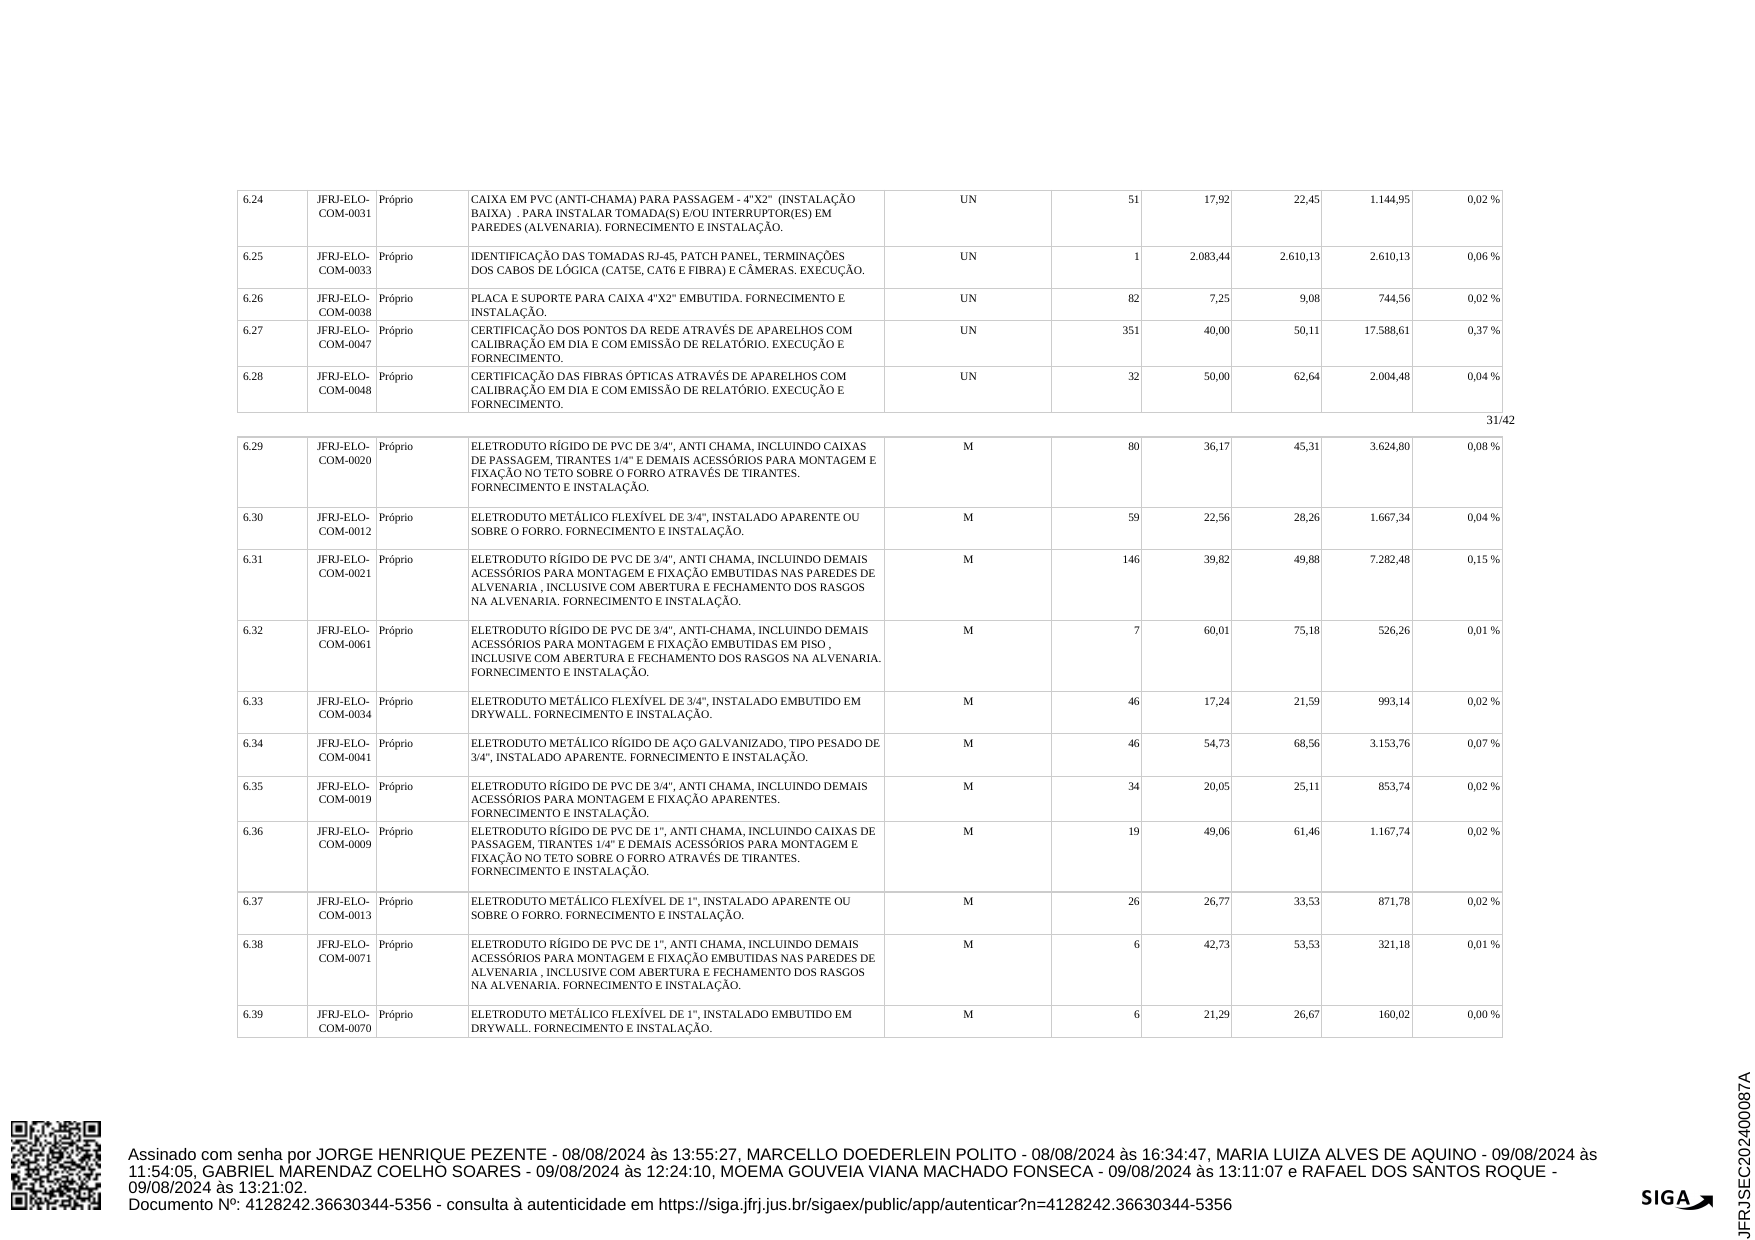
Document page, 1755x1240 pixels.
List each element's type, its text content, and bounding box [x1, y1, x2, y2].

table_cell ELETRODUTO METÁLICO FLEXÍVEL DE 3/4", INSTALADO EMBUTIDO EM DRYWALL. FORNECIMENTO E INSTALAÇÃO. [469, 692, 884, 733]
table_cell UN [885, 247, 1051, 288]
table_cell ELETRODUTO METÁLICO FLEXÍVEL DE 3/4", INSTALADO APARENTE OU SOBRE O FORRO. FORNECIMENTO E INSTALAÇÃO. [469, 508, 884, 549]
table_cell 50,11 [1232, 321, 1321, 366]
table_cell M [885, 734, 1051, 776]
table_cell 2.083,44 [1142, 247, 1231, 288]
table_cell JFRJ-ELO- COM-0013 [308, 893, 376, 934]
table_cell 26,67 [1232, 1006, 1321, 1037]
table_cell 7.282,48 [1322, 550, 1412, 620]
table_cell Próprio [377, 777, 468, 821]
table_cell JFRJ-ELO- COM-0033 [308, 247, 376, 288]
table_cell JFRJ-ELO- COM-0009 [308, 822, 376, 891]
table_header 6.29 [238, 438, 307, 507]
table_cell ELETRODUTO RÍGIDO DE PVC DE 1", ANTI CHAMA, INCLUINDO DEMAIS ACESSÓRIOS PARA MONTAGEM E FIXAÇÃO EMBUTIDAS NAS PAREDES DE ALVENARIA , INCLUSIVE COM ABERTURA E FECHAMENTO DOS RASGOS NA ALVENARIA. FORNECIMENTO E INSTALAÇÃO. [469, 935, 884, 1004]
table_cell 33,53 [1232, 893, 1321, 934]
table_cell 160,02 [1322, 1006, 1412, 1037]
table_cell 0,02 % [1413, 692, 1502, 733]
table_cell 34 [1052, 777, 1141, 821]
table_cell 42,73 [1142, 935, 1231, 1004]
table_cell 82 [1052, 289, 1141, 320]
table_cell 146 [1052, 550, 1141, 620]
table_cell Próprio [377, 550, 468, 620]
table_cell UN [885, 367, 1051, 412]
table_cell 7,25 [1142, 289, 1231, 320]
table_cell Próprio [377, 1006, 468, 1037]
table_cell Próprio [377, 367, 468, 412]
table_cell 0,02 % [1413, 822, 1502, 891]
table_cell 1.144,95 [1322, 191, 1412, 246]
table_header M [885, 438, 1051, 507]
table_cell 0,02 % [1413, 191, 1502, 246]
table_cell JFRJ-ELO- COM-0047 [308, 321, 376, 366]
table_cell 46 [1052, 734, 1141, 776]
table_cell 0,02 % [1413, 289, 1502, 320]
table_cell JFRJ-ELO- COM-0019 [308, 777, 376, 821]
table_cell 19 [1052, 822, 1141, 891]
table_header 36,17 [1142, 438, 1231, 507]
table_cell 526,26 [1322, 621, 1412, 691]
table_cell Próprio [377, 191, 468, 246]
table_cell 3.153,76 [1322, 734, 1412, 776]
table_cell 7 [1052, 621, 1141, 691]
table_cell 1.167,74 [1322, 822, 1412, 891]
table_cell 6.34 [238, 734, 307, 776]
table_cell 6.39 [238, 1006, 307, 1037]
table_cell 6.35 [238, 777, 307, 821]
table_cell M [885, 893, 1051, 934]
table_cell 6.37 [238, 893, 307, 934]
table_cell ELETRODUTO RÍGIDO DE PVC DE 3/4", ANTI-CHAMA, INCLUINDO DEMAIS ACESSÓRIOS PARA MONTAGEM E FIXAÇÃO EMBUTIDAS EM PISO , INCLUSIVE COM ABERTURA E FECHAMENTO DOS RASGOS NA ALVENARIA. FORNECIMENTO E INSTALAÇÃO. [469, 621, 884, 691]
table_cell Próprio [377, 893, 468, 934]
table_cell 49,06 [1142, 822, 1231, 891]
table_cell JFRJ-ELO- COM-0038 [308, 289, 376, 320]
table_cell CAIXA EM PVC (ANTI-CHAMA) PARA PASSAGEM - 4"X2" (INSTALAÇÃO BAIXA) . PARA INSTALAR TOMADA(S) E/OU INTERRUPTOR(ES) EM PAREDES (ALVENARIA). FORNECIMENTO E INSTALAÇÃO. [469, 191, 884, 246]
table_cell UN [885, 191, 1051, 246]
table_cell 1.667,34 [1322, 508, 1412, 549]
table_cell Próprio [377, 247, 468, 288]
table_cell 0,04 % [1413, 367, 1502, 412]
table_cell 46 [1052, 692, 1141, 733]
table_cell 61,46 [1232, 822, 1321, 891]
table_cell 0,15 % [1413, 550, 1502, 620]
table_cell 6.38 [238, 935, 307, 1004]
table_cell 2.004,48 [1322, 367, 1412, 412]
table_cell 1 [1052, 247, 1141, 288]
table_cell 20,05 [1142, 777, 1231, 821]
table_cell JFRJ-ELO- COM-0041 [308, 734, 376, 776]
table_cell 68,56 [1232, 734, 1321, 776]
table_cell 53,53 [1232, 935, 1321, 1004]
table_cell M [885, 550, 1051, 620]
table_cell 22,56 [1142, 508, 1231, 549]
table_cell ELETRODUTO METÁLICO RÍGIDO DE AÇO GALVANIZADO, TIPO PESADO DE 3/4", INSTALADO APARENTE. FORNECIMENTO E INSTALAÇÃO. [469, 734, 884, 776]
table_cell 6.28 [238, 367, 307, 412]
table_cell CERTIFICAÇÃO DAS FIBRAS ÓPTICAS ATRAVÉS DE APARELHOS COM CALIBRAÇÃO EM DIA E COM EMISSÃO DE RELATÓRIO. EXECUÇÃO E FORNECIMENTO. [469, 367, 884, 412]
table_cell 21,29 [1142, 1006, 1231, 1037]
table_cell M [885, 777, 1051, 821]
table_cell 6.27 [238, 321, 307, 366]
table_cell 2.610,13 [1232, 247, 1321, 288]
table_cell 0,04 % [1413, 508, 1502, 549]
table_cell 17,24 [1142, 692, 1231, 733]
table_cell 32 [1052, 367, 1141, 412]
table_cell ELETRODUTO RÍGIDO DE PVC DE 3/4", ANTI CHAMA, INCLUINDO DEMAIS ACESSÓRIOS PARA MONTAGEM E FIXAÇÃO APARENTES. FORNECIMENTO E INSTALAÇÃO. [469, 777, 884, 821]
table_cell ELETRODUTO METÁLICO FLEXÍVEL DE 1", INSTALADO APARENTE OU SOBRE O FORRO. FORNECIMENTO E INSTALAÇÃO. [469, 893, 884, 934]
table_header JFRJ-ELO- COM-0020 [308, 438, 376, 507]
table_cell 993,14 [1322, 692, 1412, 733]
table_cell 351 [1052, 321, 1141, 366]
table_cell 54,73 [1142, 734, 1231, 776]
table_cell ELETRODUTO RÍGIDO DE PVC DE 3/4", ANTI CHAMA, INCLUINDO DEMAIS ACESSÓRIOS PARA MONTAGEM E FIXAÇÃO EMBUTIDAS NAS PAREDES DE ALVENARIA , INCLUSIVE COM ABERTURA E FECHAMENTO DOS RASGOS NA ALVENARIA. FORNECIMENTO E INSTALAÇÃO. [469, 550, 884, 620]
table_cell 853,74 [1322, 777, 1412, 821]
table_cell Próprio [377, 692, 468, 733]
table_cell 50,00 [1142, 367, 1231, 412]
table_cell Próprio [377, 289, 468, 320]
table_cell IDENTIFICAÇÃO DAS TOMADAS RJ-45, PATCH PANEL, TERMINAÇÕES DOS CABOS DE LÓGICA (CAT5E, CAT6 E FIBRA) E CÂMERAS. EXECUÇÃO. [469, 247, 884, 288]
table_cell Próprio [377, 935, 468, 1004]
table_cell 62,64 [1232, 367, 1321, 412]
table_cell 6.24 [238, 191, 307, 246]
table_cell PLACA E SUPORTE PARA CAIXA 4"X2" EMBUTIDA. FORNECIMENTO E INSTALAÇÃO. [469, 289, 884, 320]
table_cell 40,00 [1142, 321, 1231, 366]
table_cell JFRJ-ELO- COM-0071 [308, 935, 376, 1004]
table_header Próprio [377, 438, 468, 507]
table_cell 6.26 [238, 289, 307, 320]
table_cell 0,00 % [1413, 1006, 1502, 1037]
table_cell 0,07 % [1413, 734, 1502, 776]
table_cell 744,56 [1322, 289, 1412, 320]
table_cell ELETRODUTO METÁLICO FLEXÍVEL DE 1", INSTALADO EMBUTIDO EM DRYWALL. FORNECIMENTO E INSTALAÇÃO. [469, 1006, 884, 1037]
table_cell 26 [1052, 893, 1141, 934]
table_cell 59 [1052, 508, 1141, 549]
table_cell 321,18 [1322, 935, 1412, 1004]
table_cell Próprio [377, 508, 468, 549]
table_header ELETRODUTO RÍGIDO DE PVC DE 3/4", ANTI CHAMA, INCLUINDO CAIXAS DE PASSAGEM, TIRANTES 1/4" E DEMAIS ACESSÓRIOS PARA MONTAGEM E FIXAÇÃO NO TETO SOBRE O FORRO ATRAVÉS DE TIRANTES. FORNECIMENTO E INSTALAÇÃO. [469, 438, 884, 507]
table_cell Próprio [377, 321, 468, 366]
table_cell JFRJ-ELO- COM-0061 [308, 621, 376, 691]
table_cell 6.25 [238, 247, 307, 288]
table_cell 0,02 % [1413, 777, 1502, 821]
table_cell 9,08 [1232, 289, 1321, 320]
table_cell 6.31 [238, 550, 307, 620]
table_cell 6 [1052, 1006, 1141, 1037]
table_header 80 [1052, 438, 1141, 507]
text 31/42 [237, 413, 1516, 427]
table_cell UN [885, 289, 1051, 320]
table_header 45,31 [1232, 438, 1321, 507]
table_cell 0,02 % [1413, 893, 1502, 934]
table_header 0,08 % [1413, 438, 1502, 507]
table_cell ELETRODUTO RÍGIDO DE PVC DE 1", ANTI CHAMA, INCLUINDO CAIXAS DE PASSAGEM, TIRANTES 1/4" E DEMAIS ACESSÓRIOS PARA MONTAGEM E FIXAÇÃO NO TETO SOBRE O FORRO ATRAVÉS DE TIRANTES. FORNECIMENTO E INSTALAÇÃO. [469, 822, 884, 891]
table_cell JFRJ-ELO- COM-0070 [308, 1006, 376, 1037]
table_cell JFRJ-ELO- COM-0031 [308, 191, 376, 246]
table_cell 6.36 [238, 822, 307, 891]
table_cell 17.588,61 [1322, 321, 1412, 366]
table_cell JFRJ-ELO- COM-0034 [308, 692, 376, 733]
table_cell JFRJ-ELO- COM-0048 [308, 367, 376, 412]
table_cell M [885, 935, 1051, 1004]
table_cell 2.610,13 [1322, 247, 1412, 288]
table_cell UN [885, 321, 1051, 366]
table_cell 49,88 [1232, 550, 1321, 620]
table_cell 6 [1052, 935, 1141, 1004]
table_cell 75,18 [1232, 621, 1321, 691]
table_cell 39,82 [1142, 550, 1231, 620]
table_cell 6.30 [238, 508, 307, 549]
table_cell 51 [1052, 191, 1141, 246]
table_cell 28,26 [1232, 508, 1321, 549]
table_cell 6.33 [238, 692, 307, 733]
table_cell M [885, 621, 1051, 691]
table_header 3.624,80 [1322, 438, 1412, 507]
table_cell 22,45 [1232, 191, 1321, 246]
table_cell JFRJ-ELO- COM-0012 [308, 508, 376, 549]
table_cell 0,37 % [1413, 321, 1502, 366]
table_cell M [885, 692, 1051, 733]
table_cell 25,11 [1232, 777, 1321, 821]
table_cell 0,01 % [1413, 935, 1502, 1004]
table_cell 26,77 [1142, 893, 1231, 934]
table_cell 0,01 % [1413, 621, 1502, 691]
table_cell 6.32 [238, 621, 307, 691]
table_cell Próprio [377, 734, 468, 776]
table_cell Próprio [377, 822, 468, 891]
table_cell M [885, 508, 1051, 549]
table_cell 0,06 % [1413, 247, 1502, 288]
table_cell M [885, 822, 1051, 891]
table_cell CERTIFICAÇÃO DOS PONTOS DA REDE ATRAVÉS DE APARELHOS COM CALIBRAÇÃO EM DIA E COM EMISSÃO DE RELATÓRIO. EXECUÇÃO E FORNECIMENTO. [469, 321, 884, 366]
table_cell 21,59 [1232, 692, 1321, 733]
table_cell M [885, 1006, 1051, 1037]
table_cell 60,01 [1142, 621, 1231, 691]
table_cell Próprio [377, 621, 468, 691]
table_cell 17,92 [1142, 191, 1231, 246]
table_cell 871,78 [1322, 893, 1412, 934]
table_cell JFRJ-ELO- COM-0021 [308, 550, 376, 620]
